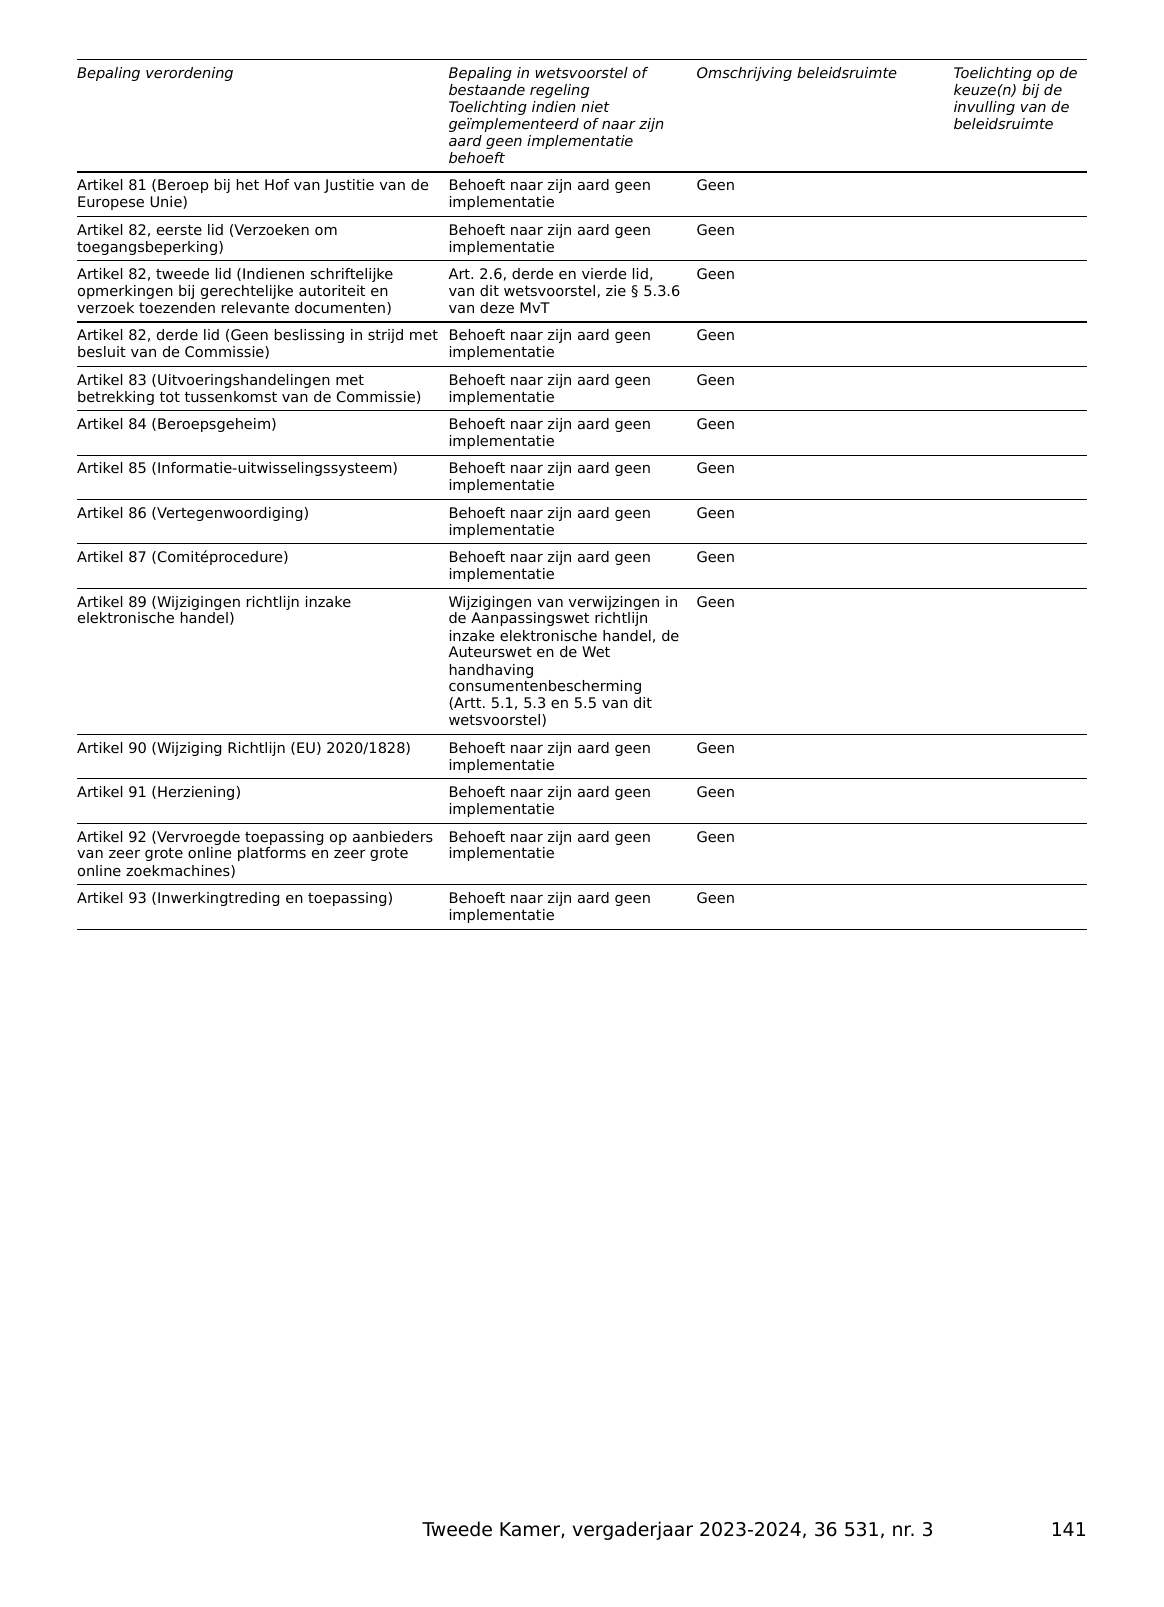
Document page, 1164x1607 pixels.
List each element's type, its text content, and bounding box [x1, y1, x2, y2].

table_cell Geen [691, 544, 947, 588]
table_header Omschrijving beleidsruimte [691, 60, 947, 171]
table_cell [947, 589, 1087, 734]
table_cell [947, 824, 1087, 884]
table_cell Behoeft naar zijn aard geen implementatie [443, 217, 691, 260]
table_cell [947, 217, 1087, 260]
table_cell Behoeft naar zijn aard geen implementatie [443, 173, 691, 216]
table_cell [947, 544, 1087, 588]
table_cell Artikel 83 (Uitvoeringshandelingen met betrekking tot tussenkomst van de Commissie) [77, 367, 442, 410]
table_cell Geen [691, 735, 947, 778]
table_cell Behoeft naar zijn aard geen implementatie [443, 779, 691, 823]
table_cell Artikel 87 (Comitéprocedure) [77, 544, 442, 588]
table_cell Geen [691, 323, 947, 366]
table_cell Behoeft naar zijn aard geen implementatie [443, 544, 691, 588]
table_cell Geen [691, 367, 947, 410]
table_cell Behoeft naar zijn aard geen implementatie [443, 735, 691, 778]
table_cell [947, 411, 1087, 454]
table_cell Artikel 81 (Beroep bij het Hof van Justitie van de Europese Unie) [77, 173, 442, 216]
table_cell Art. 2.6, derde en vierde lid, van dit wetsvoorstel, zie § 5.3.6 van deze MvT [443, 261, 691, 321]
table_cell [947, 885, 1087, 928]
table_cell [947, 735, 1087, 778]
table_cell [947, 500, 1087, 543]
table_cell Artikel 93 (Inwerkingtreding en toepassing) [77, 885, 442, 928]
table_cell Geen [691, 824, 947, 884]
table_cell Geen [691, 261, 947, 321]
table_cell Artikel 82, tweede lid (Indienen schriftelijke opmerkingen bij gerechtelijke autoriteit en verzoek toezenden relevante documenten) [77, 261, 442, 321]
table_header Bepaling in wetsvoorstel of bestaande regeling Toelichting indien niet geïmplementeerd of naar zijn aard geen implementatie behoeft [443, 60, 691, 171]
table_cell Geen [691, 173, 947, 216]
table_cell Artikel 92 (Vervroegde toepassing op aanbieders van zeer grote online platforms en zeer grote online zoekmachines) [77, 824, 442, 884]
table_cell [947, 367, 1087, 410]
table_cell Geen [691, 411, 947, 454]
table_cell Artikel 85 (Informatie-uitwisselingssysteem) [77, 456, 442, 499]
table_cell Geen [691, 456, 947, 499]
table_cell Artikel 91 (Herziening) [77, 779, 442, 823]
table_cell Behoeft naar zijn aard geen implementatie [443, 456, 691, 499]
table_cell [947, 456, 1087, 499]
table_cell Artikel 82, eerste lid (Verzoeken om toegangsbeperking) [77, 217, 442, 260]
table_cell Wijzigingen van verwijzingen in de Aanpassingswet richtlijn inzake elektronische handel, de Auteurswet en de Wet handhaving consumentenbescherming (Artt. 5.1, 5.3 en 5.5 van dit wetsvoorstel) [443, 589, 691, 734]
table_cell Geen [691, 885, 947, 928]
table_cell Behoeft naar zijn aard geen implementatie [443, 411, 691, 454]
table_cell Geen [691, 589, 947, 734]
table_cell [947, 323, 1087, 366]
table_cell Geen [691, 217, 947, 260]
table_cell Geen [691, 779, 947, 823]
table_cell Artikel 90 (Wijziging Richtlijn (EU) 2020/1828) [77, 735, 442, 778]
table_cell Artikel 86 (Vertegenwoordiging) [77, 500, 442, 543]
table_header Bepaling verordening [77, 60, 442, 171]
table_cell Artikel 82, derde lid (Geen beslissing in strijd met besluit van de Commissie) [77, 323, 442, 366]
table_cell Artikel 84 (Beroepsgeheim) [77, 411, 442, 454]
table_cell Behoeft naar zijn aard geen implementatie [443, 824, 691, 884]
table_cell Behoeft naar zijn aard geen implementatie [443, 500, 691, 543]
table_cell Behoeft naar zijn aard geen implementatie [443, 323, 691, 366]
table_cell [947, 173, 1087, 216]
table_cell [947, 779, 1087, 823]
table_cell Geen [691, 500, 947, 543]
table_cell Behoeft naar zijn aard geen implementatie [443, 885, 691, 928]
table_cell Artikel 89 (Wijzigingen richtlijn inzake elektronische handel) [77, 589, 442, 734]
table_header Toelichting op de keuze(n) bij de invulling van de beleidsruimte [947, 60, 1087, 171]
table_cell Behoeft naar zijn aard geen implementatie [443, 367, 691, 410]
table_cell [947, 261, 1087, 321]
